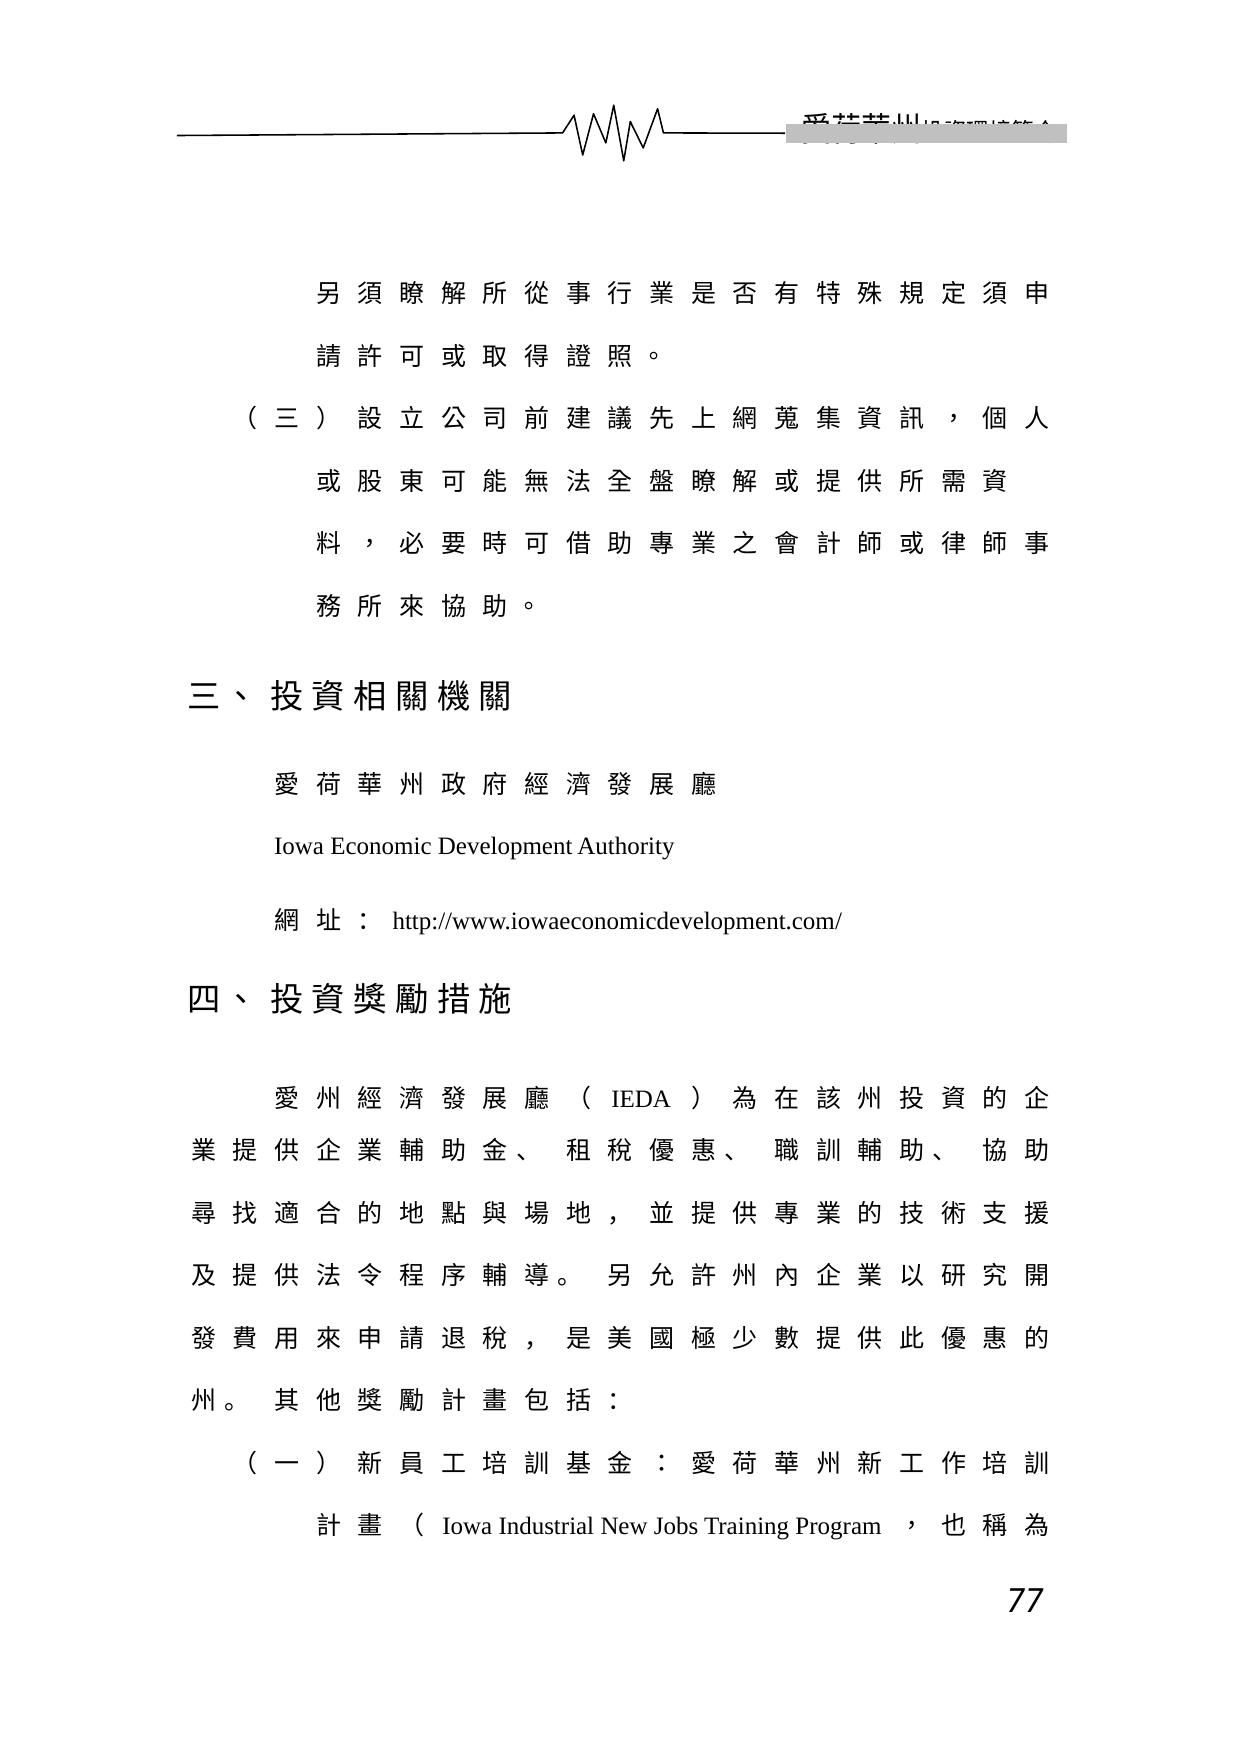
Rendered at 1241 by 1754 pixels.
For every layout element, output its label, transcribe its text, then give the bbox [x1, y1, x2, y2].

text 三、投資相關機關 [183, 652, 1058, 714]
text Iowa Economic Development Authority [183, 804, 1058, 866]
text （三）設立公司前建議先上網蒐集資訊，個人或股東可能無法全盤瞭解或提供所需資料，必要時可借助專業之會計師或律師事務所來協助。 [207, 375, 1058, 625]
text 另須瞭解所從事行業是否有特殊規定須申請許可或取得證照。 [207, 250, 1058, 375]
text 四、投資獎勵措施 [183, 956, 1058, 1018]
text 愛荷華州政府經濟發展廳 [183, 741, 1058, 804]
text 網址：http://www.iowaeconomicdevelopment.com/ [183, 866, 1058, 929]
text （一）新員工培訓基金：愛荷華州新工作培訓計畫（Iowa Industrial New Jobs Training Program，也稱為 [207, 1420, 1058, 1545]
text 愛州經濟發展廳（IEDA）為在該州投資的企業提供企業輔助金、租稅優惠、職訓輔助、協助尋找適合的地點與場地，並提供專業的技術支援及提供法令程序輔導。另允許州內企業以研究開發費用來申請退稅，是美國極少數提供此優惠的州。其他獎勵計畫包括： [183, 1045, 1058, 1420]
